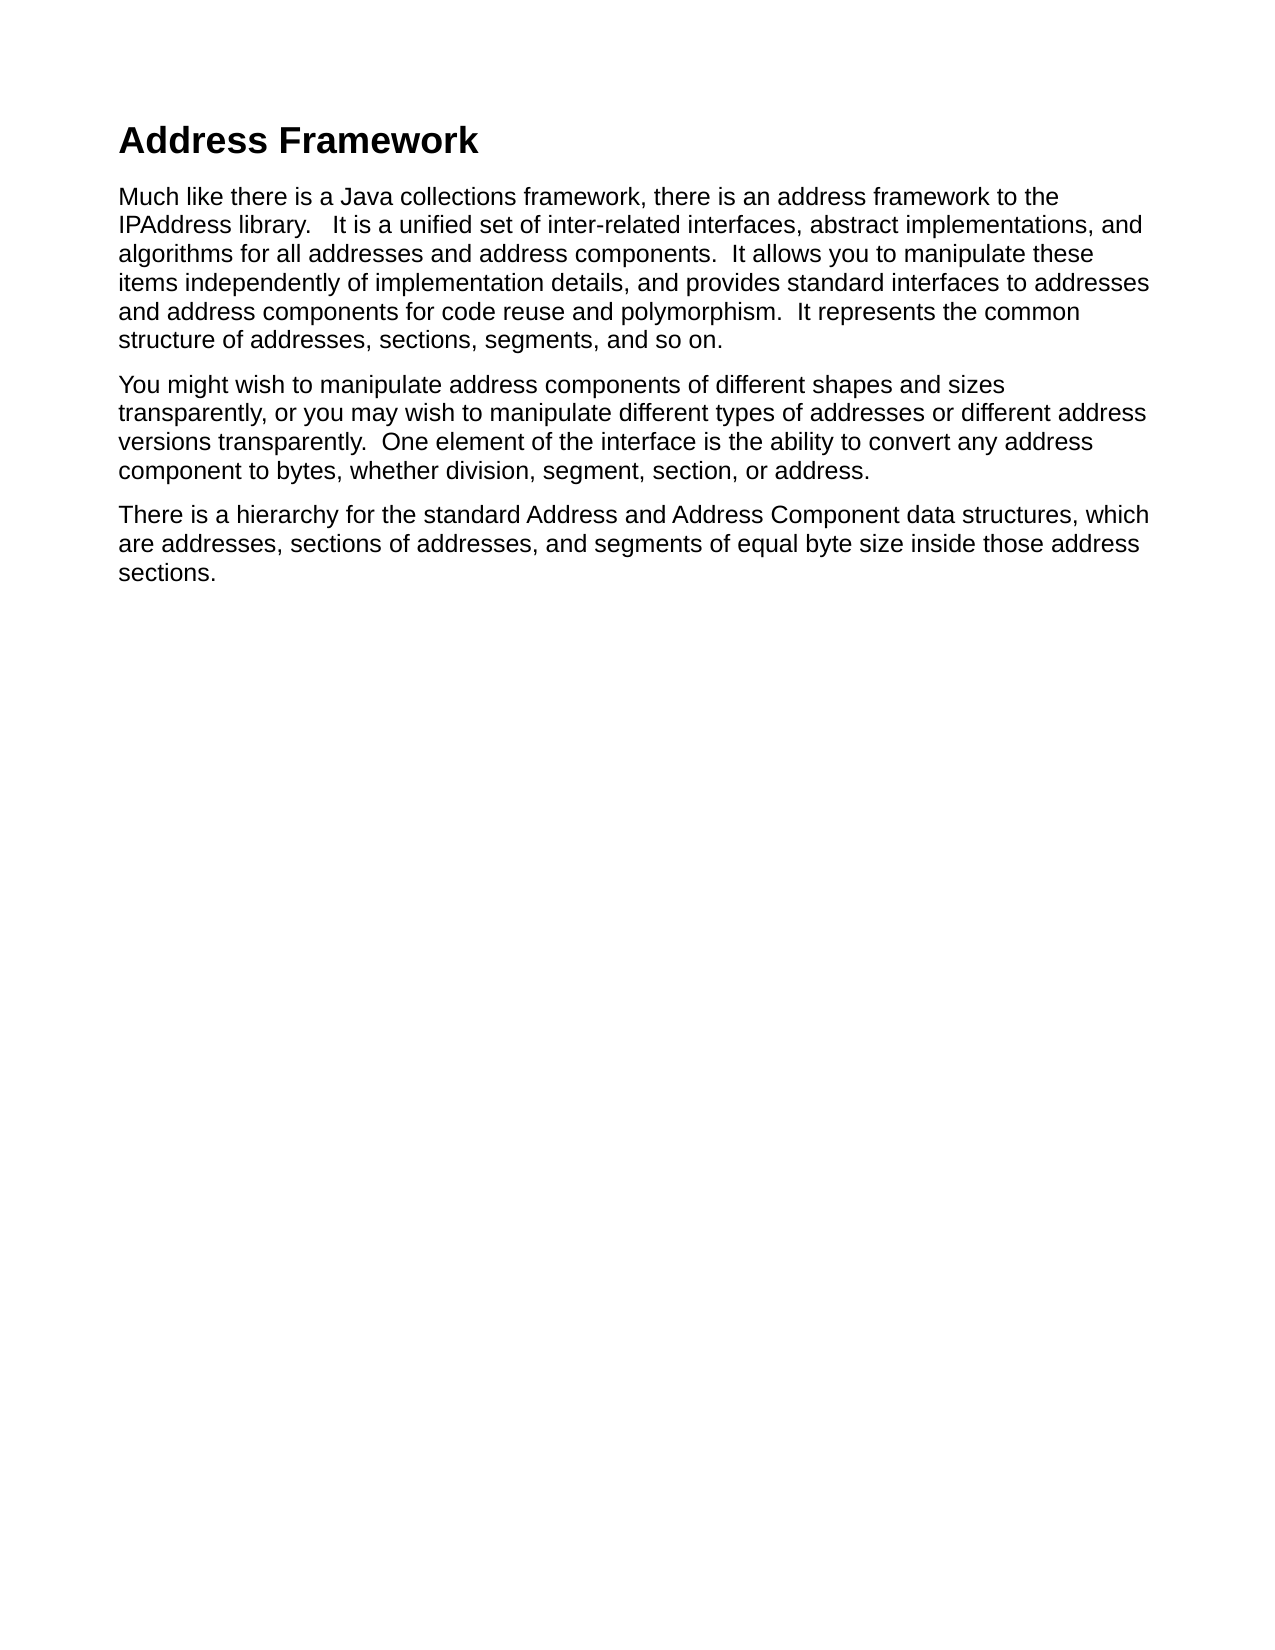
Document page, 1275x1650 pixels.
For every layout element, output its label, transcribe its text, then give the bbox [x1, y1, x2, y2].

subtitle Address Framework [118, 118, 1157, 161]
text Much like there is a Java collections framework, there is an address framework to the IPAddress library. It is a unified set of inter-related interfaces, abstract implementations, and algorithms for all addresses and address components. It allows you to manipulate these items independently of implementation details, and provides standard interfaces to addresses and address components for code reuse and polymorphism. It represents the common structure of addresses, sections, segments, and so on. [118, 182, 1157, 354]
text There is a hierarchy for the standard Address and Address Component data structures, which are addresses, sections of addresses, and segments of equal byte size inside those address sections. [118, 500, 1157, 587]
text You might wish to manipulate address components of different shapes and sizes transparently, or you may wish to manipulate different types of addresses or different address versions transparently. One element of the interface is the ability to convert any address component to bytes, whether division, segment, section, or address. [118, 370, 1157, 485]
